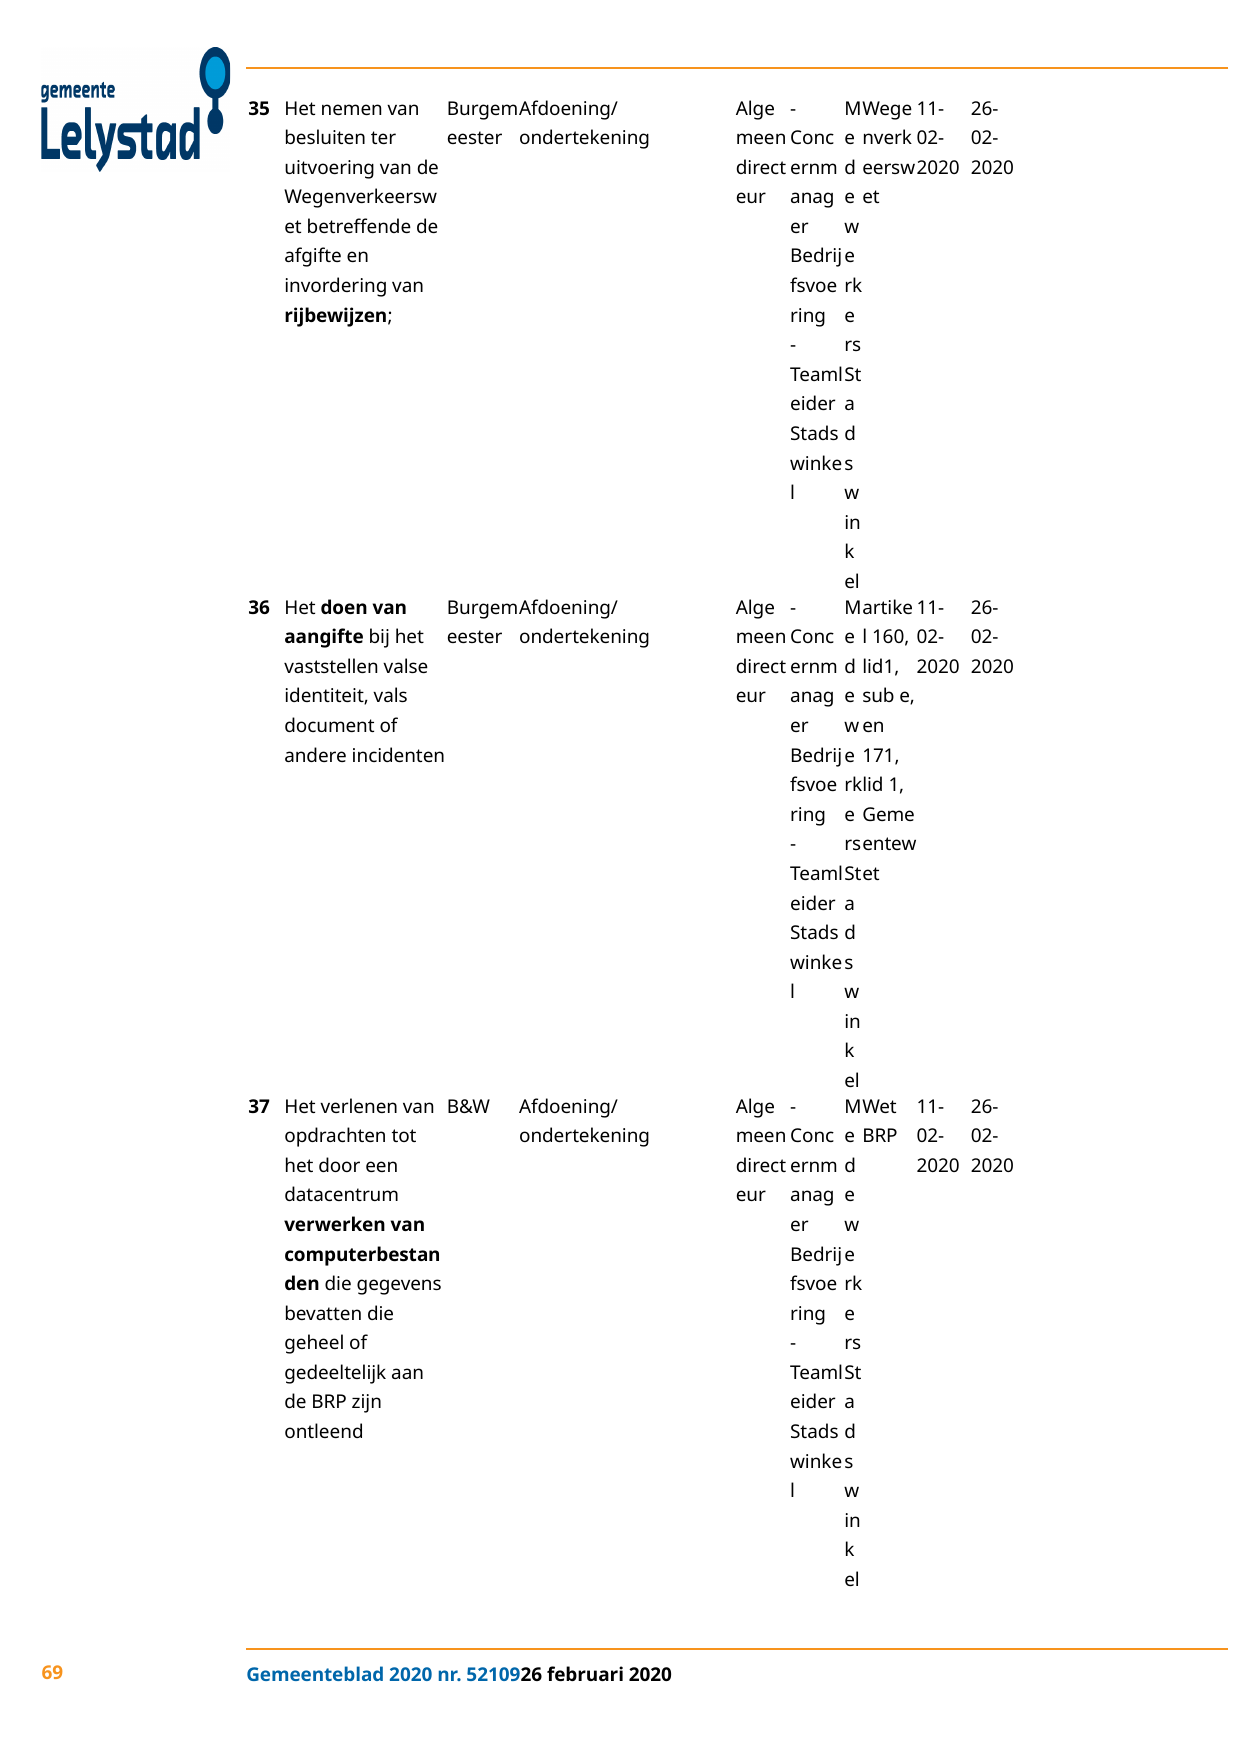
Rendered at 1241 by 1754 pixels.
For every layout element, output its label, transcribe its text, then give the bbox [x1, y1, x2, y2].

table_cell Afdoening/ondertekening [519, 1093, 736, 1592]
picture [41, 47, 231, 172]
table_cell [1025, 95, 1097, 594]
table_cell 26-02-2020 [971, 95, 1025, 594]
table_cell Algemeen directeur [736, 594, 790, 1093]
table_cell Het verlenen van opdrachten tot het door een datacentrum verwerken van computerbestanden die gegevens bevatten die geheel of gedeeltelijk aan de BRP zijn ontleend [284, 1093, 447, 1592]
table_cell 11-02-2020 [916, 594, 971, 1093]
table_cell - Concernmanager Bedrijfsvoering - Teamleider Stadswinkel [790, 1093, 844, 1592]
table_cell - Concernmanager Bedrijfsvoering - Teamleider Stadswinkel [790, 594, 844, 1093]
table_cell Het nemen van besluiten ter uitvoering van de Wegenverkeerswet betreffende de afgifte en invordering van rijbewijzen; [284, 95, 447, 594]
table_cell Afdoening/ondertekening [519, 594, 736, 1093]
table_cell [1097, 594, 1133, 1093]
table_cell - Concernmanager Bedrijfsvoering - Teamleider Stadswinkel [790, 95, 844, 594]
table_cell Wegenverkeerswet [862, 95, 916, 594]
table_cell 11-02-2020 [916, 95, 971, 594]
table_cell artikel 160, lid1, sub e, en 171, lid 1, Gemeentewet [862, 594, 916, 1093]
table_cell 26-02-2020 [971, 1093, 1025, 1592]
table_cell Algemeen directeur [736, 95, 790, 594]
table_cell Burgemeester [447, 95, 519, 594]
table_cell Afdoening/ondertekening [519, 95, 736, 594]
table_cell Het doen van aangifte bij het vaststellen valse identiteit, vals document of andere incidenten [284, 594, 447, 1093]
table_cell B&W [447, 1093, 519, 1592]
table_cell 36 [248, 594, 284, 1093]
table_cell Medewerkers Stadswinkel [844, 95, 862, 594]
table_cell [1025, 594, 1097, 1093]
table_cell Algemeen directeur [736, 1093, 790, 1592]
table_cell 11-02-2020 [916, 1093, 971, 1592]
table_cell Wet BRP [862, 1093, 916, 1592]
table_cell [1097, 95, 1133, 594]
table_cell [1097, 1093, 1133, 1592]
table_cell Medewerkers Stadswinkel [844, 1093, 862, 1592]
table_cell 35 [248, 95, 284, 594]
table_cell Burgemeester [447, 594, 519, 1093]
table_cell [1025, 1093, 1097, 1592]
table_cell Medewerkers Stadswinkel [844, 594, 862, 1093]
table_cell 26-02-2020 [971, 594, 1025, 1093]
table_cell 37 [248, 1093, 284, 1592]
